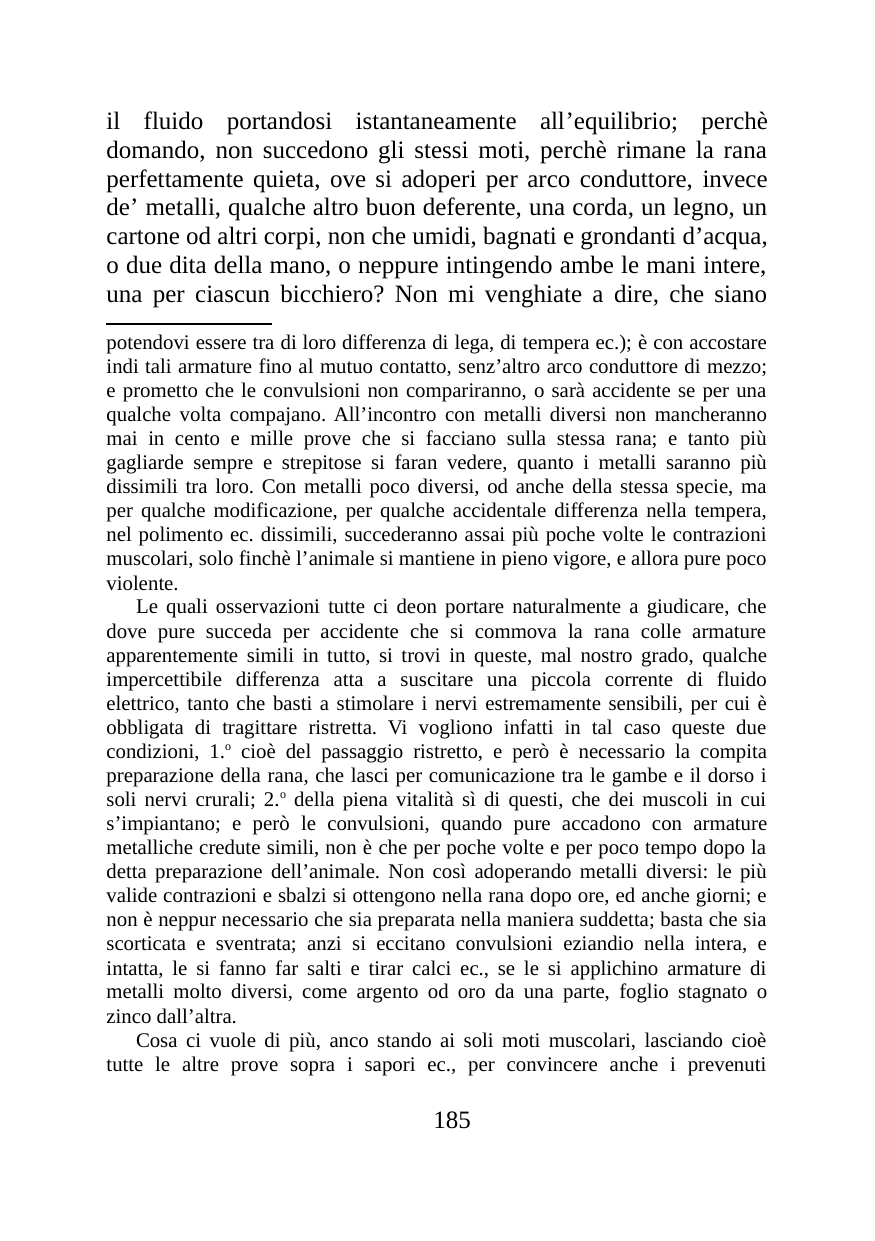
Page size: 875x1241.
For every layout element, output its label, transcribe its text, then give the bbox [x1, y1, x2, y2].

text il fluido portandosi istantaneamente all’equilibrio; perchè domando, non succedono gli stessi moti, perchè rimane la rana perfettamente quieta, ove si adoperi per arco conduttore, invece de’ metalli, qualche altro buon deferente, una corda, un legno, un cartone od altri corpi, non che umidi, bagnati e grondanti d’acqua, o due dita della mano, o neppure intingendo ambe le mani intere, una per ciascun bicchiero? Non mi venghiate a dire, che siano [106, 106, 768, 307]
text Cosa ci vuole di più, anco stando ai soli moti muscolari, lasciando cioè tutte le altre prove sopra i sapori ec., per convincere anche i prevenuti [106, 1028, 768, 1076]
text Le quali osservazioni tutte ci deon portare naturalmente a giudicare, che dove pure succeda per accidente che si commova la rana colle armature apparentemente simili in tutto, si trovi in queste, mal nostro grado, qualche impercettibile differenza atta a suscitare una piccola corrente di fluido elettrico, tanto che basti a stimolare i nervi estremamente sensibili, per cui è obbligata di tragittare ristretta. Vi vogliono infatti in tal caso queste due condizioni, 1.o cioè del passaggio ristretto, e però è necessario la compita preparazione della rana, che lasci per comunicazione tra le gambe e il dorso i soli nervi crurali; 2.o della piena vitalità sì di questi, che dei muscoli in cui s’impiantano; e però le convulsioni, quando pure accadono con armature metalliche credute simili, non è che per poche volte e per poco tempo dopo la detta preparazione dell’animale. Non così adoperando metalli diversi: le più valide contrazioni e sbalzi si ottengono nella rana dopo ore, ed anche giorni; e non è neppur necessario che sia preparata nella maniera suddetta; basta che sia scorticata e sventrata; anzi si eccitano convulsioni eziandio nella intera, e intatta, le si fanno far salti e tirar calci ec., se le si applichino armature di metalli molto diversi, come argento od oro da una parte, foglio stagnato o zinco dall’altra. [106, 594, 768, 1028]
text potendovi essere tra di loro differenza di lega, di tempera ec.); è con accostare indi tali armature fino al mutuo contatto, senz’altro arco conduttore di mezzo; e prometto che le convulsioni non compariranno, o sarà accidente se per una qualche volta compajano. All’incontro con metalli diversi non mancheranno mai in cento e mille prove che si facciano sulla stessa rana; e tanto più gagliarde sempre e strepitose si faran vedere, quanto i metalli saranno più dissimili tra loro. Con metalli poco diversi, od anche della stessa specie, ma per qualche modificazione, per qualche accidentale differenza nella tempera, nel polimento ec. dissimili, succederanno assai più poche volte le contrazioni muscolari, solo finchè l’animale si mantiene in pieno vigore, e allora pure poco violente. [106, 330, 768, 594]
